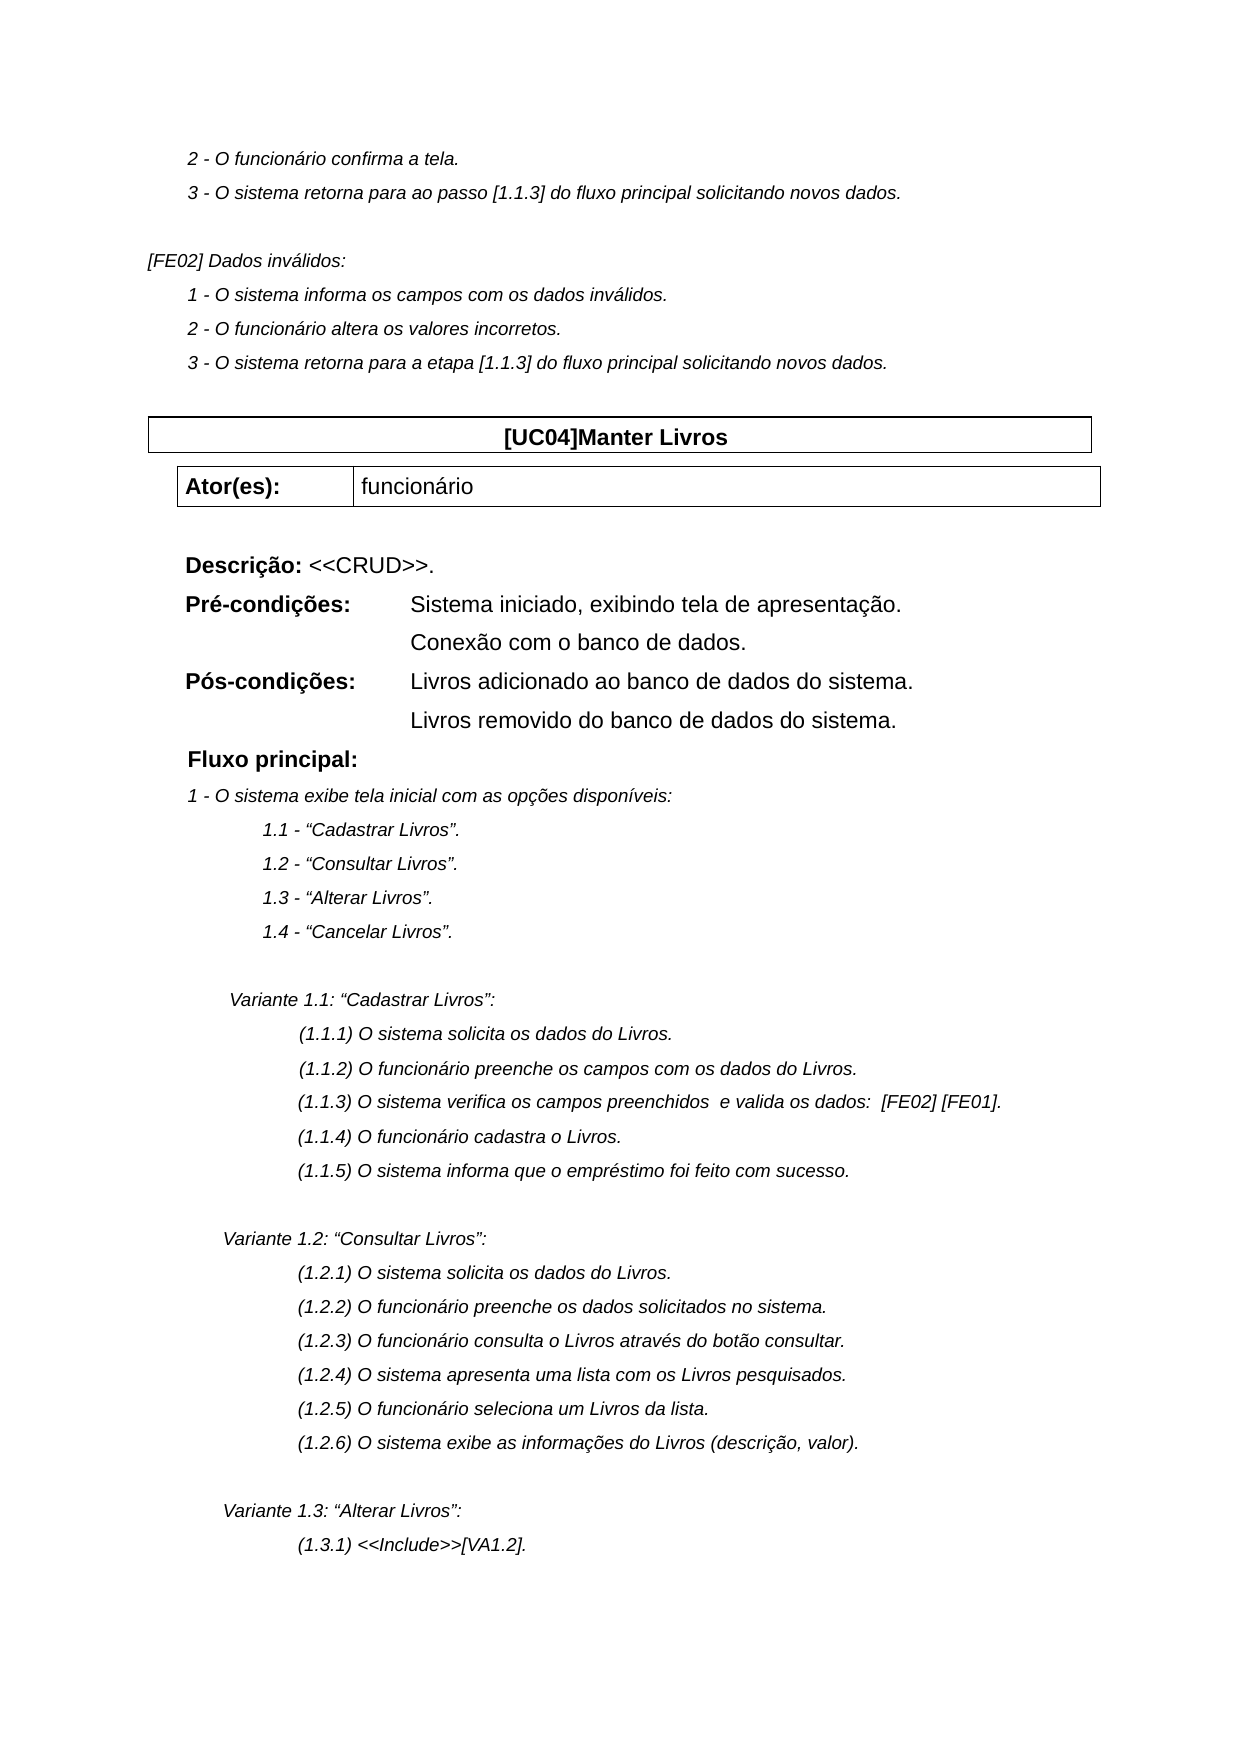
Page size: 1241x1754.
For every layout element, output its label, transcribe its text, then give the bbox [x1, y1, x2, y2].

text (1.2.5) O funcionário seleciona um Livros da lista. [148, 1398, 1092, 1419]
text Descrição: <<CRUD>>. [185, 552, 1092, 578]
text (1.3.1) <<Include>>[VA1.2]. [148, 1534, 1092, 1556]
text 1 - O sistema informa os campos com os dados inválidos. [187, 284, 1092, 306]
text 1.2 - “Consultar Livros”. [187, 853, 1092, 874]
text (1.1.4) O funcionário cadastra o Livros. [148, 1125, 1092, 1147]
text Variante 1.2: “Consultar Livros”: [148, 1228, 1092, 1249]
text 3 - O sistema retorna para ao passo [1.1.3] do fluxo principal solicitando novos dados. [187, 182, 1092, 203]
text Livros removido do banco de dados do sistema. [185, 707, 1092, 733]
text 1.3 - “Alterar Livros”. [187, 887, 1092, 908]
table_header funcionário [354, 467, 1100, 506]
text 2 - O funcionário altera os valores incorretos. [187, 318, 1092, 339]
text (1.2.1) O sistema solicita os dados do Livros. [148, 1262, 1092, 1283]
text (1.2.2) O funcionário preenche os dados solicitados no sistema. [148, 1296, 1092, 1317]
text (1.1.1) O sistema solicita os dados do Livros. [187, 1023, 1092, 1045]
text Fluxo principal: [187, 746, 1092, 772]
text (1.2.3) O funcionário consulta o Livros através do botão consultar. [148, 1330, 1092, 1351]
text (1.2.4) O sistema apresenta uma lista com os Livros pesquisados. [148, 1364, 1092, 1385]
text Variante 1.3: “Alterar Livros”: [148, 1500, 1092, 1522]
text Variante 1.1: “Cadastrar Livros”: [187, 989, 1092, 1011]
text (1.1.2) O funcionário preenche os campos com os dados do Livros. [187, 1057, 1092, 1079]
text (1.2.6) O sistema exibe as informações do Livros (descrição, valor). [148, 1432, 1092, 1453]
text Pré-condições: Sistema iniciado, exibindo tela de apresentação. [185, 591, 1092, 617]
text [UC04]Manter Livros [149, 418, 1091, 452]
text 1.1 - “Cadastrar Livros”. [187, 819, 1092, 840]
text (1.1.3) O sistema verifica os campos preenchidos e valida os dados: [FE02] [FE01]. [148, 1091, 1092, 1113]
text (1.1.5) O sistema informa que o empréstimo foi feito com sucesso. [148, 1159, 1092, 1181]
text 1.4 - “Cancelar Livros”. [187, 921, 1092, 943]
text Pós-condições: Livros adicionado ao banco de dados do sistema. [185, 668, 1092, 694]
text Conexão com o banco de dados. [185, 629, 1092, 656]
text [FE02] Dados inválidos: [148, 250, 1092, 271]
text 1 - O sistema exibe tela inicial com as opções disponíveis: [187, 785, 1092, 806]
table_header Ator(es): [178, 467, 353, 506]
text 2 - O funcionário confirma a tela. [187, 148, 1092, 169]
text 3 - O sistema retorna para a etapa [1.1.3] do fluxo principal solicitando novos dados. [187, 352, 1092, 374]
